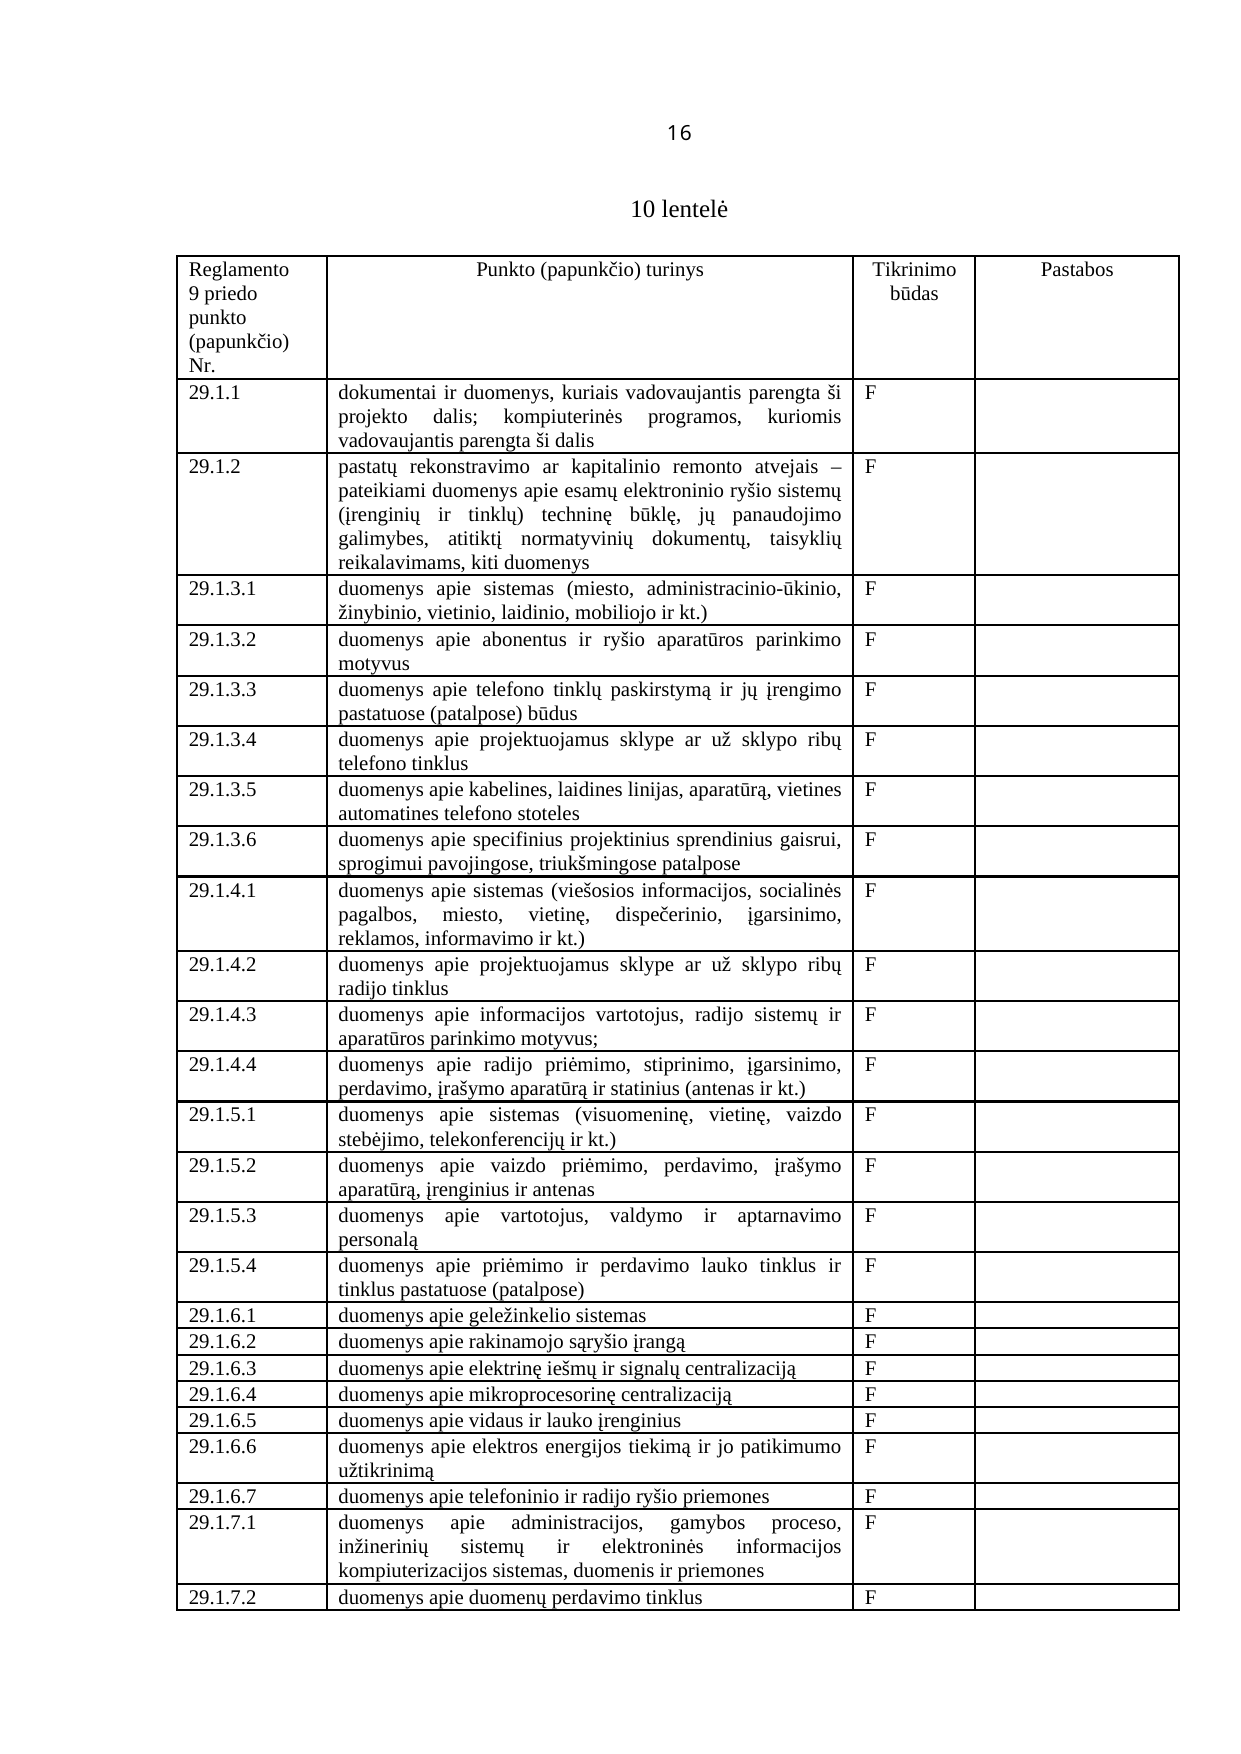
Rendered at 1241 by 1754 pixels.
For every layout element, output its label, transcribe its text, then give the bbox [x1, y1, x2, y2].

table_cell [976, 1356, 1178, 1379]
table_cell 29.1.3.4 [178, 727, 326, 775]
table_cell F [854, 1153, 974, 1201]
table_cell [976, 677, 1178, 725]
table_cell [976, 576, 1178, 624]
table_cell [976, 952, 1178, 1000]
table_cell [976, 1203, 1178, 1251]
table_cell 29.1.5.3 [178, 1203, 326, 1251]
table_cell duomenys apie radijo priėmimo, stiprinimo, įgarsinimo, perdavimo, įrašymo aparatūrą ir statinius (antenas ir kt.) [328, 1052, 852, 1100]
table_cell [976, 1153, 1178, 1201]
text 10 lentelė [177, 194, 1181, 223]
table_cell pastatų rekonstravimo ar kapitalinio remonto atvejais – pateikiami duomenys apie esamų elektroninio ryšio sistemų (įrenginių ir tinklų) techninę būklę, jų panaudojimo galimybes, atitiktį normatyvinių dokumentų, taisyklių reikalavimams, kiti duomenys [328, 454, 852, 574]
table_cell duomenys apie vaizdo priėmimo, perdavimo, įrašymo aparatūrą, įrenginius ir antenas [328, 1153, 852, 1201]
table_cell dokumentai ir duomenys, kuriais vadovaujantis parengta ši projekto dalis; kompiuterinės programos, kuriomis vadovaujantis parengta ši dalis [328, 380, 852, 452]
table_cell 29.1.6.5 [178, 1408, 326, 1432]
table_cell [976, 1434, 1178, 1482]
table_cell 29.1.7.2 [178, 1585, 326, 1609]
table_cell duomenys apie elektros energijos tiekimą ir jo patikimumo užtikrinimą [328, 1434, 852, 1482]
table_cell 29.1.7.1 [178, 1510, 326, 1582]
table_cell [976, 1382, 1178, 1406]
table_cell F [854, 1510, 974, 1582]
table_cell F [854, 1585, 974, 1609]
table_cell 29.1.5.4 [178, 1253, 326, 1301]
table_cell F [854, 1484, 974, 1508]
table_cell duomenys apie projektuojamus sklype ar už sklypo ribų radijo tinklus [328, 952, 852, 1000]
table_cell F [854, 1253, 974, 1301]
table_cell [976, 827, 1178, 875]
table_cell duomenys apie sistemas (viešosios informacijos, socialinės pagalbos, miesto, vietinę, dispečerinio, įgarsinimo, reklamos, informavimo ir kt.) [328, 878, 852, 950]
table_cell F [854, 878, 974, 950]
table_cell 29.1.6.3 [178, 1356, 326, 1379]
table_cell 29.1.6.4 [178, 1382, 326, 1406]
table_cell duomenys apie elektrinę iešmų ir signalų centralizaciją [328, 1356, 852, 1379]
table_cell [976, 1103, 1178, 1151]
table_cell [976, 1329, 1178, 1353]
table_cell F [854, 1203, 974, 1251]
table_cell 29.1.3.5 [178, 777, 326, 825]
table_cell [976, 1052, 1178, 1100]
table_cell F [854, 952, 974, 1000]
table_cell F [854, 1303, 974, 1327]
table_cell [976, 454, 1178, 574]
table_cell 29.1.6.1 [178, 1303, 326, 1327]
table_cell 29.1.5.1 [178, 1103, 326, 1151]
table_cell duomenys apie telefoninio ir radijo ryšio priemones [328, 1484, 852, 1508]
table_cell [976, 1510, 1178, 1582]
table_cell [976, 727, 1178, 775]
table_cell 29.1.3.2 [178, 626, 326, 674]
table_cell 29.1.5.2 [178, 1153, 326, 1201]
table_cell F [854, 1434, 974, 1482]
table_cell duomenys apie projektuojamus sklype ar už sklypo ribų telefono tinklus [328, 727, 852, 775]
table_cell 29.1.4.2 [178, 952, 326, 1000]
table_cell 29.1.2 [178, 454, 326, 574]
table_cell duomenys apie geležinkelio sistemas [328, 1303, 852, 1327]
table_cell F [854, 1103, 974, 1151]
table_cell 29.1.1 [178, 380, 326, 452]
table_cell duomenys apie kabelines, laidines linijas, aparatūrą, vietines automatines telefono stoteles [328, 777, 852, 825]
table_cell duomenys apie rakinamojo sąryšio įrangą [328, 1329, 852, 1353]
table_cell [976, 626, 1178, 674]
table_cell duomenys apie telefono tinklų paskirstymą ir jų įrengimo pastatuose (patalpose) būdus [328, 677, 852, 725]
table_header Punkto (papunkčio) turinys [328, 257, 852, 377]
table_cell duomenys apie duomenų perdavimo tinklus [328, 1585, 852, 1609]
table_cell [976, 1408, 1178, 1432]
table_cell [976, 1253, 1178, 1301]
table_header Tikrinimo būdas [854, 257, 974, 377]
table_cell duomenys apie informacijos vartotojus, radijo sistemų ir aparatūros parinkimo motyvus; [328, 1002, 852, 1050]
table_cell F [854, 1408, 974, 1432]
table_cell 29.1.6.7 [178, 1484, 326, 1508]
table_cell duomenys apie sistemas (miesto, administracinio-ūkinio, žinybinio, vietinio, laidinio, mobiliojo ir kt.) [328, 576, 852, 624]
table_cell duomenys apie sistemas (visuomeninę, vietinę, vaizdo stebėjimo, telekonferencijų ir kt.) [328, 1103, 852, 1151]
table_header Pastabos [976, 257, 1178, 377]
table_cell F [854, 827, 974, 875]
table_cell F [854, 727, 974, 775]
table_cell F [854, 626, 974, 674]
table_cell F [854, 1002, 974, 1050]
table_cell [976, 878, 1178, 950]
table_cell F [854, 677, 974, 725]
table_cell duomenys apie specifinius projektinius sprendinius gaisrui, sprogimui pavojingose, triukšmingose patalpose [328, 827, 852, 875]
table_cell duomenys apie vartotojus, valdymo ir aptarnavimo personalą [328, 1203, 852, 1251]
table_cell [976, 380, 1178, 452]
table_header Reglamento 9 priedo punkto (papunkčio) Nr. [178, 257, 326, 377]
table_cell [976, 1585, 1178, 1609]
table_cell 29.1.6.2 [178, 1329, 326, 1353]
table_cell 29.1.3.1 [178, 576, 326, 624]
table_cell [976, 1002, 1178, 1050]
table_cell 29.1.3.3 [178, 677, 326, 725]
table_cell F [854, 1329, 974, 1353]
table_cell 29.1.4.3 [178, 1002, 326, 1050]
table_cell duomenys apie priėmimo ir perdavimo lauko tinklus ir tinklus pastatuose (patalpose) [328, 1253, 852, 1301]
table_cell [976, 777, 1178, 825]
table_cell [976, 1303, 1178, 1327]
table_cell duomenys apie mikroprocesorinę centralizaciją [328, 1382, 852, 1406]
table_cell F [854, 380, 974, 452]
table_cell [976, 1484, 1178, 1508]
table_cell duomenys apie vidaus ir lauko įrenginius [328, 1408, 852, 1432]
table_cell F [854, 1052, 974, 1100]
table_cell F [854, 454, 974, 574]
table_cell duomenys apie abonentus ir ryšio aparatūros parinkimo motyvus [328, 626, 852, 674]
table_cell duomenys apie administracijos, gamybos proceso, inžinerinių sistemų ir elektroninės informacijos kompiuterizacijos sistemas, duomenis ir priemones [328, 1510, 852, 1582]
table_cell F [854, 1382, 974, 1406]
table_cell 29.1.3.6 [178, 827, 326, 875]
table_cell 29.1.4.1 [178, 878, 326, 950]
table_cell F [854, 1356, 974, 1379]
table_cell F [854, 777, 974, 825]
table_cell 29.1.6.6 [178, 1434, 326, 1482]
table_cell F [854, 576, 974, 624]
table_cell 29.1.4.4 [178, 1052, 326, 1100]
